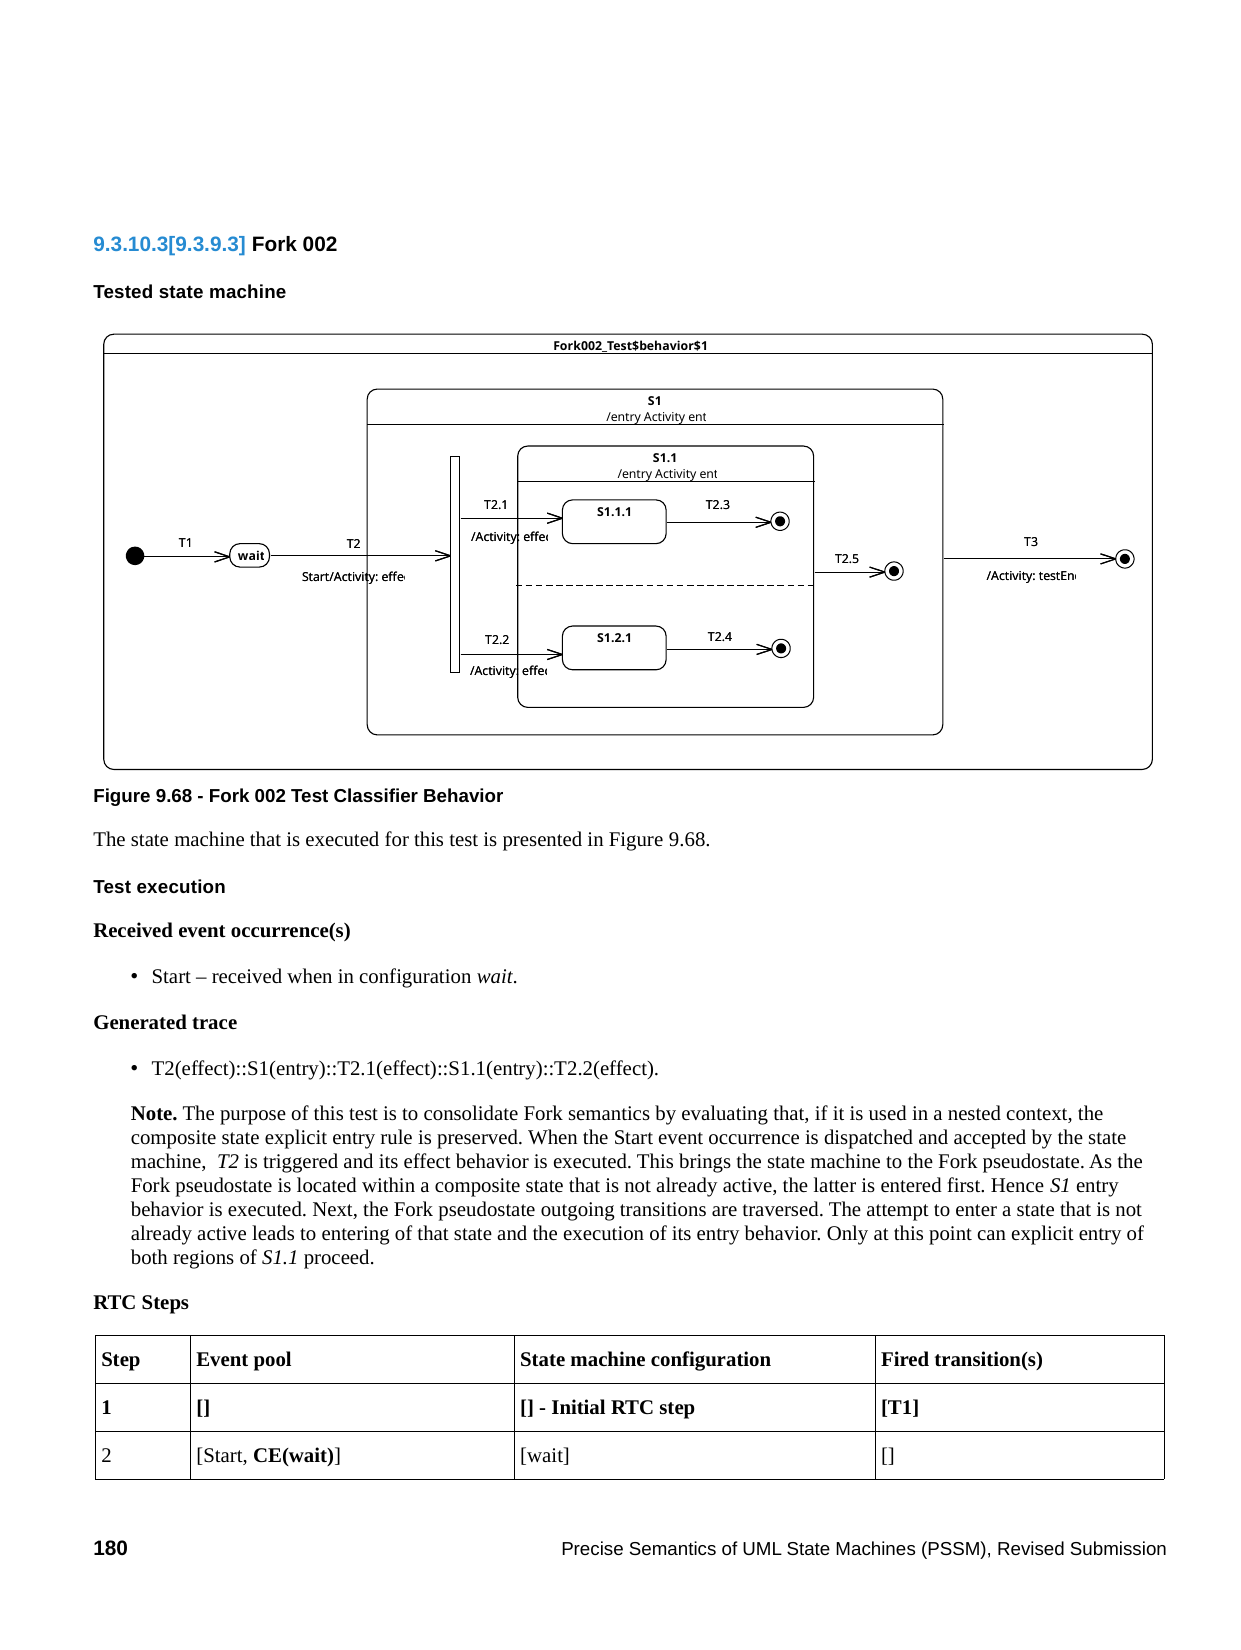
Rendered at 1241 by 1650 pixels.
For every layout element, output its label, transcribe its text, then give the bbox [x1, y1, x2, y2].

text Received event occurrence(s) [93, 918, 1164, 942]
text Note. The purpose of this test is to consolidate Fork semantics by evaluating that, if it is used in a nested context, the composite state explicit entry rule is preserved. When the Start event occurrence is dispatched and accepted by the state machine, T2 is triggered and its effect behavior is executed. This brings the state machine to the Fork pseudostate. As the Fork pseudostate is located within a composite state that is not already active, the latter is entered first. Hence S1 entry behavior is executed. Next, the Fork pseudostate outgoing transitions are traversed. The attempt to enter a state that is not already active leads to entering of that state and the execution of its entry behavior. Only at this point can explicit entry of both regions of S1.1 proceed. [131, 1101, 1164, 1269]
table_cell [T1] [876, 1384, 1164, 1431]
table_cell [wait] [515, 1432, 875, 1478]
table_header Fired transition(s) [876, 1336, 1164, 1383]
table_header Event pool [191, 1336, 514, 1383]
subtitle Fork 002 [93, 231, 1164, 256]
text The state machine that is executed for this test is presented in Figure 9.68. [93, 806, 1164, 851]
text [93, 311, 1164, 323]
table_header Step [96, 1336, 190, 1383]
list Start – received when in configuration wait. [131, 963, 1164, 988]
table_cell [] [191, 1384, 514, 1431]
table_cell [] [876, 1432, 1164, 1478]
subtitle Test execution [93, 876, 1164, 897]
table_cell [] - Initial RTC step [515, 1384, 875, 1431]
table_cell 1 [96, 1384, 190, 1431]
table_cell 2 [96, 1432, 190, 1478]
text RTC Steps [93, 1290, 1164, 1314]
table_header State machine configuration [515, 1336, 875, 1383]
subtitle Tested state machine [93, 281, 1164, 303]
list T2(effect)::S1(entry)::T2.1(effect)::S1.1(entry)::T2.2(effect). [131, 1055, 1164, 1080]
table_cell [Start, CE(wait)] [191, 1432, 514, 1478]
text Generated trace [93, 1009, 1164, 1034]
text Figure 9.68 - Fork 002 Test Classifier Behavior [93, 323, 1164, 806]
